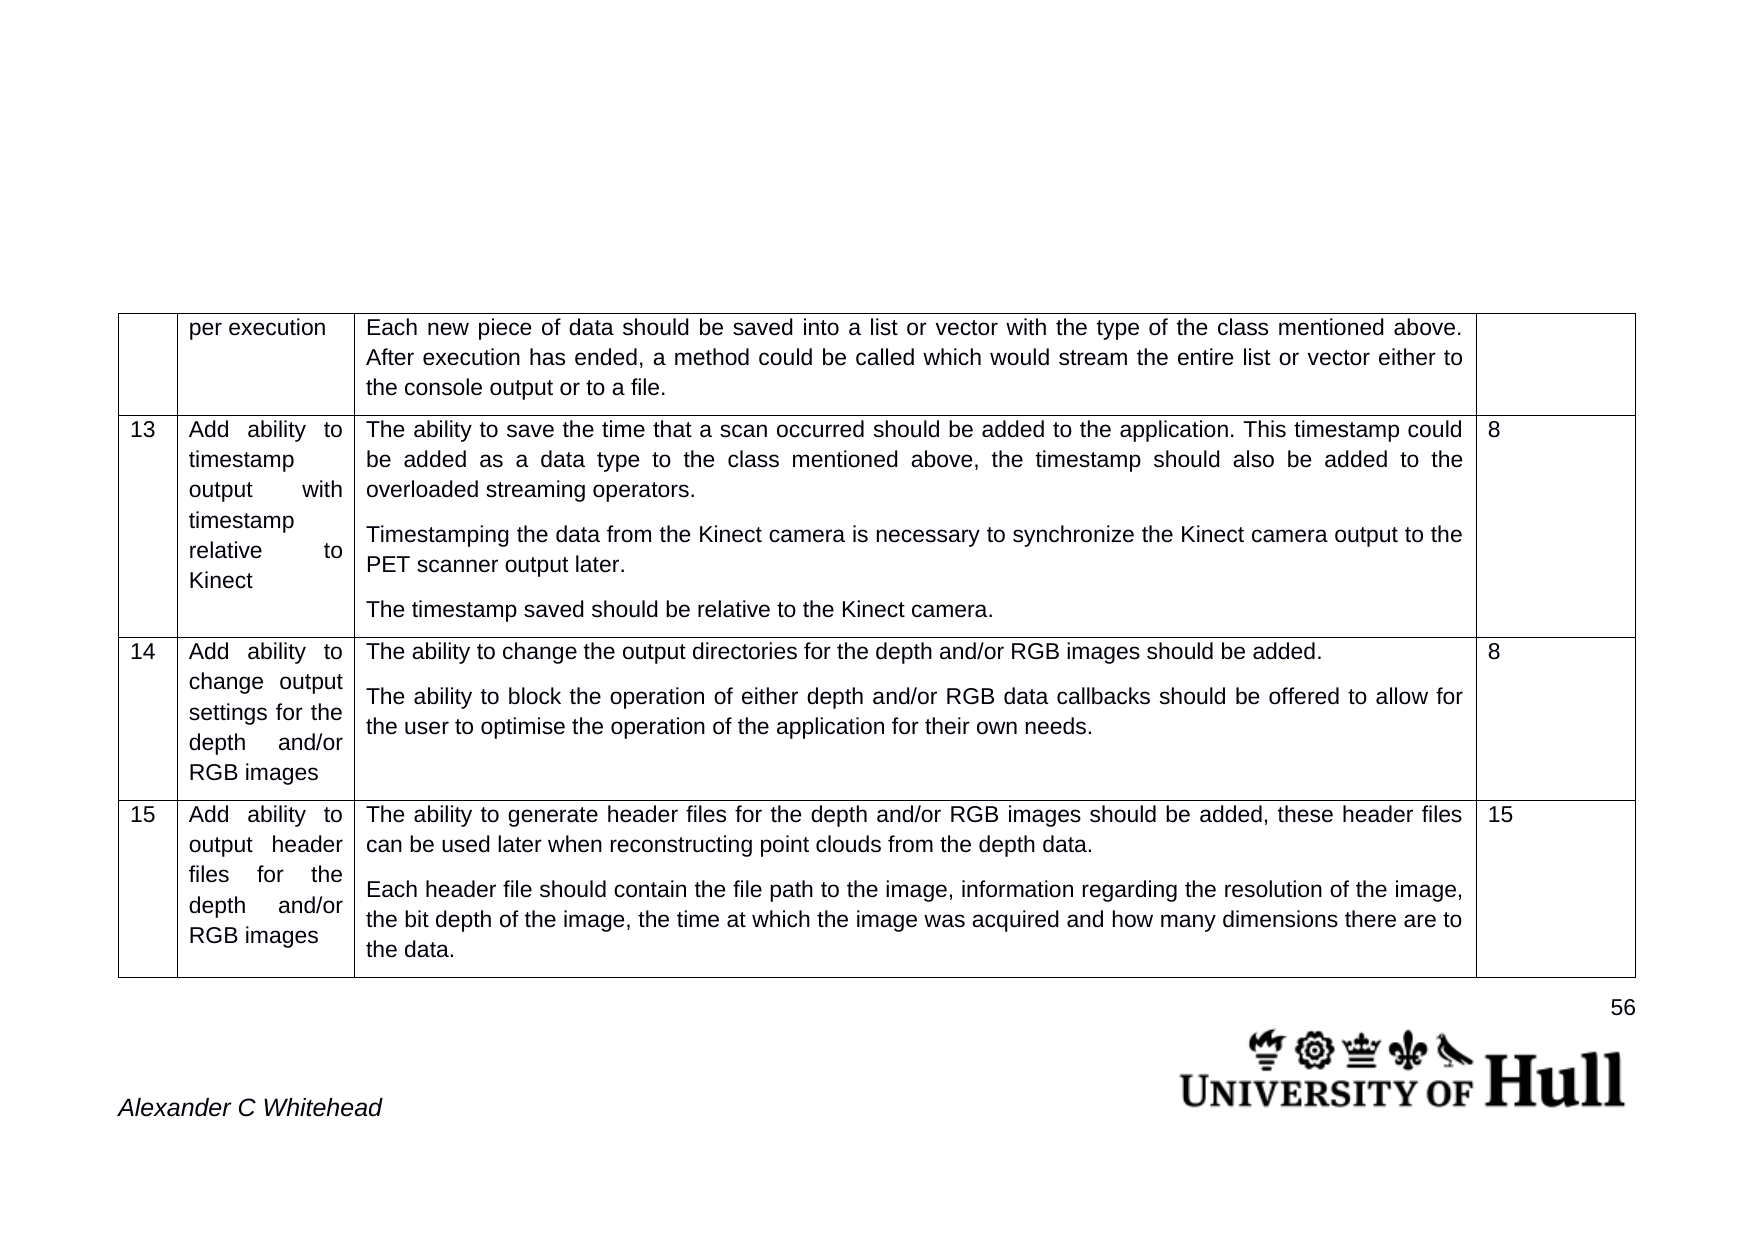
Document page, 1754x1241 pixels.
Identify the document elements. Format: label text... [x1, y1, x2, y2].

table_cell per execution [178, 314, 354, 415]
table_cell [1477, 314, 1635, 415]
table_cell Add ability to timestamp output with timestamp relative to Kinect [178, 416, 354, 637]
table_cell Add ability to output header files for the depth and/or RGB images [178, 801, 354, 977]
table_cell 8 [1477, 638, 1635, 800]
table_cell 14 [119, 638, 177, 800]
table_cell 13 [119, 416, 177, 637]
table_cell 15 [1477, 801, 1635, 977]
table_cell 15 [119, 801, 177, 977]
table_cell The ability to change the output directories for the depth and/or RGB images should be added. The ability to block the operation of either depth and/or RGB data callbacks should be offered to allow for the user to optimise the operation of the application for their own needs. [355, 638, 1476, 800]
table_cell The ability to save the time that a scan occurred should be added to the application. This timestamp could be added as a data type to the class mentioned above, the timestamp should also be added to the overloaded streaming operators. Timestamping the data from the Kinect camera is necessary to synchronize the Kinect camera output to the PET scanner output later. The timestamp saved should be relative to the Kinect camera. [355, 416, 1476, 637]
table_cell The ability to generate header files for the depth and/or RGB images should be added, these header files can be used later when reconstructing point clouds from the depth data. Each header file should contain the file path to the image, information regarding the resolution of the image, the bit depth of the image, the time at which the image was acquired and how many dimensions there are to the data. [355, 801, 1476, 977]
table_cell Add ability to change output settings for the depth and/or RGB images [178, 638, 354, 800]
picture [1173, 1020, 1634, 1117]
table_cell 8 [1477, 416, 1635, 637]
table_cell Each new piece of data should be saved into a list or vector with the type of the class mentioned above. After execution has ended, a method could be called which would stream the entire list or vector either to the console output or to a file. [355, 314, 1476, 415]
table_cell [119, 314, 177, 415]
